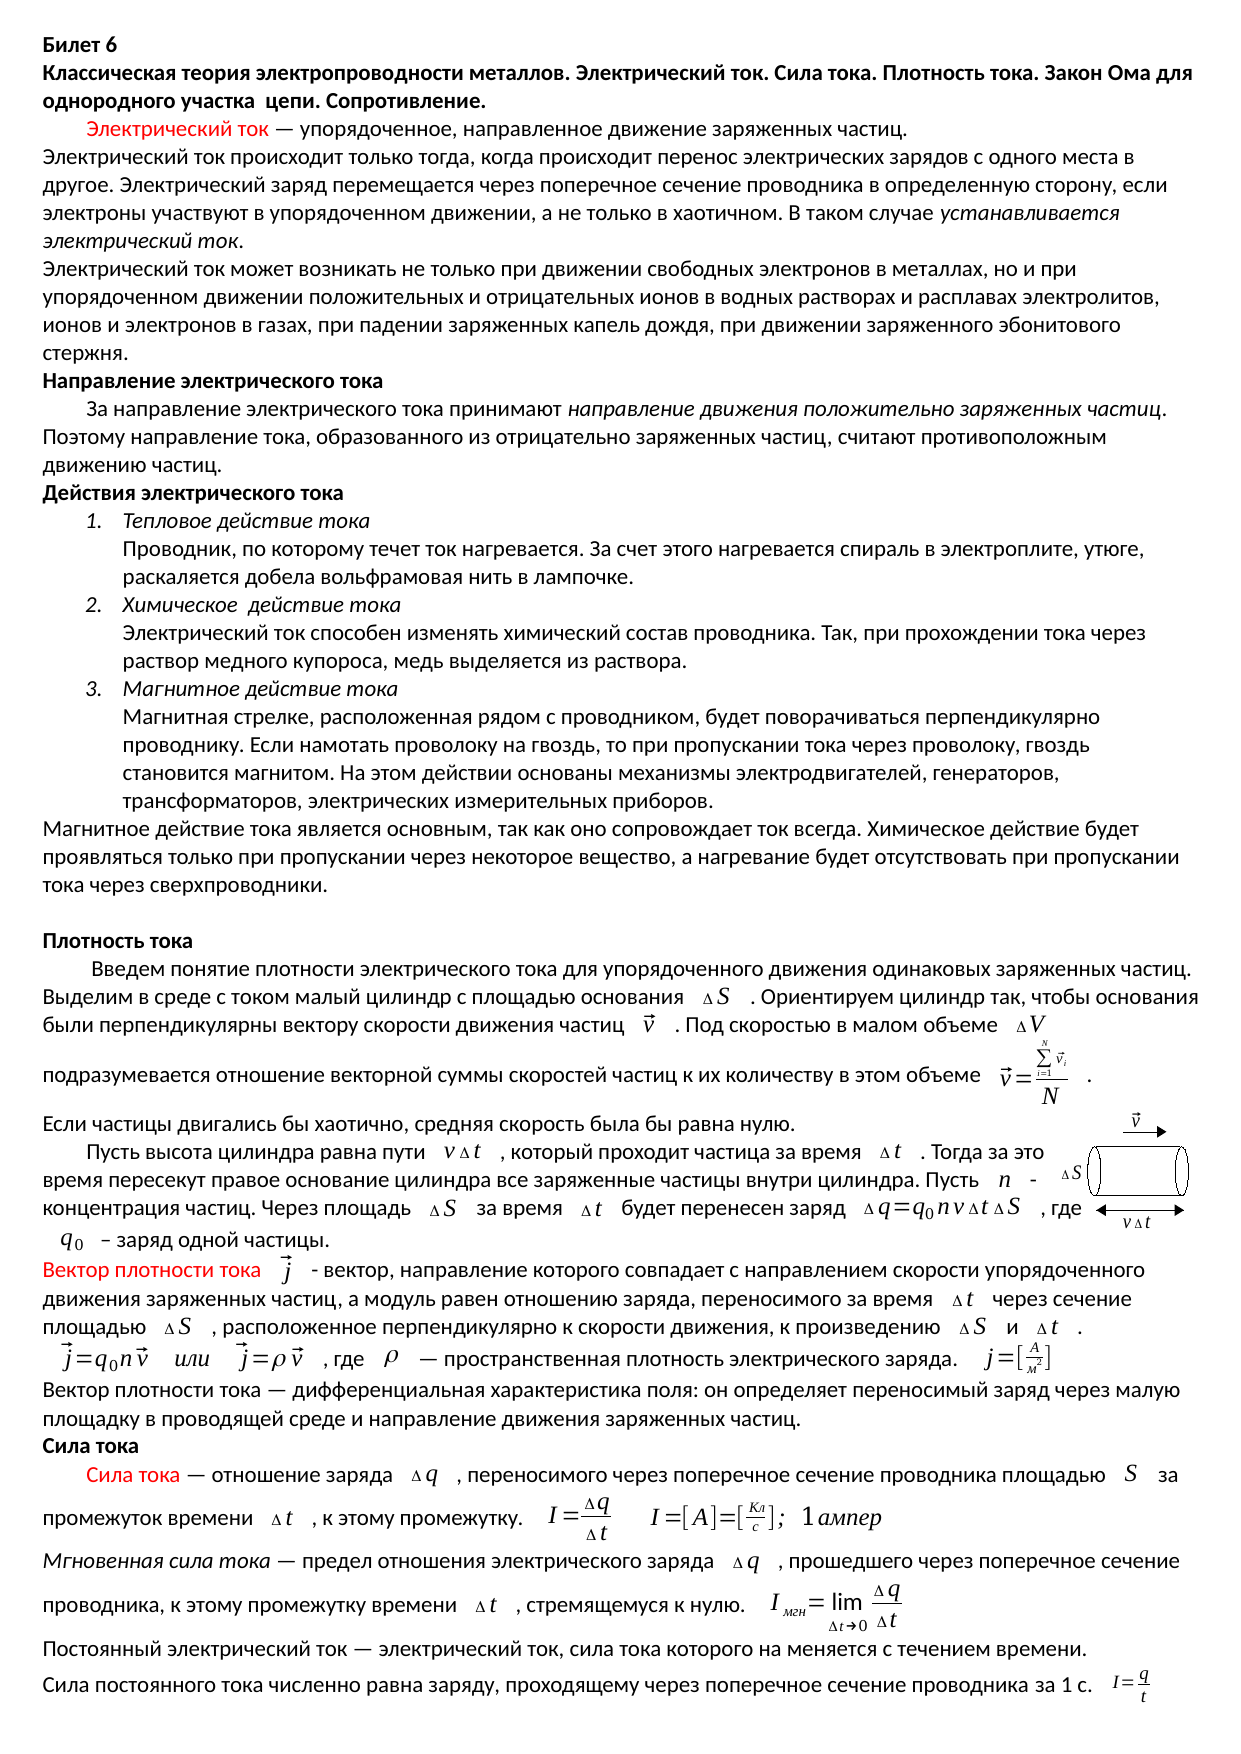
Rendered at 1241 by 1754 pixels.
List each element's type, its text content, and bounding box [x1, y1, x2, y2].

text Направление электрического тока [42, 366, 1200, 394]
text Если частицы двигались бы хаотично, средняя скорость была бы равна нулю. [42, 1109, 1200, 1137]
text Магнитное действие тока является основным, так как оно сопровождает ток всегда. Химическое действие будет проявляться только при пропускании через некоторое вещество, а нагревание будет отсутствовать при пропускании тока через сверхпроводники. [42, 814, 1200, 898]
text Мгновенная сила тока — предел отношения электрического заряда, прошедшего через поперечное сечение проводника, к этому промежутку времени, стремящемуся к нулю. [42, 1547, 1200, 1634]
text Пусть высота цилиндра равна пути, который проходит частица за время. Тогда за это время пересекут правое основание цилиндра все заряженные частицы внутри цилиндра. Пусть- концентрация частиц. Через площадьза времябудет перенесен заряд, где– заряд одной частицы. [42, 1137, 1200, 1254]
list Проводник, по которому течет ток нагревается. За счет этого нагревается спираль в электроплите, утюге, раскаляется добела вольфрамовая нить в лампочке. [85, 534, 1200, 590]
text Классическая теория электропроводности металлов. Электрический ток. Сила тока. Плотность тока. Закон Ома для однородного участка цепи. Сопротивление. [42, 58, 1200, 114]
list Магнитное действие тока [85, 674, 1200, 702]
text За направление электрического тока принимают направление движения положительно заряженных частиц. Поэтому направление тока, образованного из отрицательно заряженных частиц, считают противоположным движению частиц. [42, 394, 1200, 478]
list Электрический ток способен изменять химический состав проводника. Так, при прохождении тока через раствор медного купороса, медь выделяется из раствора. [85, 618, 1200, 674]
text Сила тока — отношение заряда, переносимого через поперечное сечение проводника площадьюза промежуток времени, к этому промежутку. [42, 1460, 1200, 1547]
list Тепловое действие тока [85, 506, 1200, 534]
text Электрический ток — упорядоченное, направленное движение заряженных частиц. [42, 114, 1200, 142]
text Сила тока [42, 1432, 1200, 1460]
text Вектор плотности тока- вектор, направление которого совпадает с направлением скорости упорядоченного движения заряженных частиц, а модуль равен отношению заряда, переносимого за времячерез сечение площадью, расположенное перпендикулярно к скорости движения, к произведениюи. [42, 1254, 1200, 1340]
text Электрический ток может возникать не только при движении свободных электронов в металлах, но и при упорядоченном движении положительных и отрицательных ионов в водных растворах и расплавах электролитов, ионов и электронов в газах, при падении заряженных капель дождя, при движении заряженного эбонитового стержня. [42, 254, 1200, 366]
text , где— пространственная плотность электрического заряда. [42, 1340, 1200, 1376]
list Магнитная стрелке, расположенная рядом с проводником, будет поворачиваться перпендикулярно проводнику. Если намотать проволоку на гвоздь, то при пропускании тока через проволоку, гвоздь становится магнитом. На этом действии основаны механизмы электродвигателей, генераторов, трансформаторов, электрических измерительных приборов. [85, 702, 1200, 814]
text Электрический ток происходит только тогда, когда происходит перенос электрических зарядов с одного места в другое. Электрический заряд перемещается через поперечное сечение проводника в определенную сторону, если электроны участвуют в упорядоченном движении, а не только в хаотичном. В таком случае устанавливается электрический ток. [42, 142, 1200, 254]
list Химическое действие тока [85, 590, 1200, 618]
text Действия электрического тока [42, 478, 1200, 506]
text Билет 6 [42, 30, 1200, 58]
text Постоянный электрический ток — электрический ток, сила тока которого на меняется с течением времени. [42, 1634, 1200, 1662]
text Сила постоянного тока численно равна заряду, проходящему через поперечное сечение проводника за 1 с. [42, 1662, 1200, 1706]
text Введем понятие плотности электрического тока для упорядоченного движения одинаковых заряженных частиц. Выделим в среде с током малый цилиндр с площадью основания. Ориентируем цилиндр так, чтобы основания были перпендикулярны вектору скорости движения частиц. Под скоростью в малом объемеподразумевается отношение векторной суммы скоростей частиц к их количеству в этом объеме. [42, 954, 1200, 1109]
text Плотность тока [42, 926, 1200, 954]
text Вектор плотности тока — дифференциальная характеристика поля: он определяет переносимый заряд через малую площадку в проводящей среде и направление движения заряженных частиц. [42, 1376, 1200, 1432]
